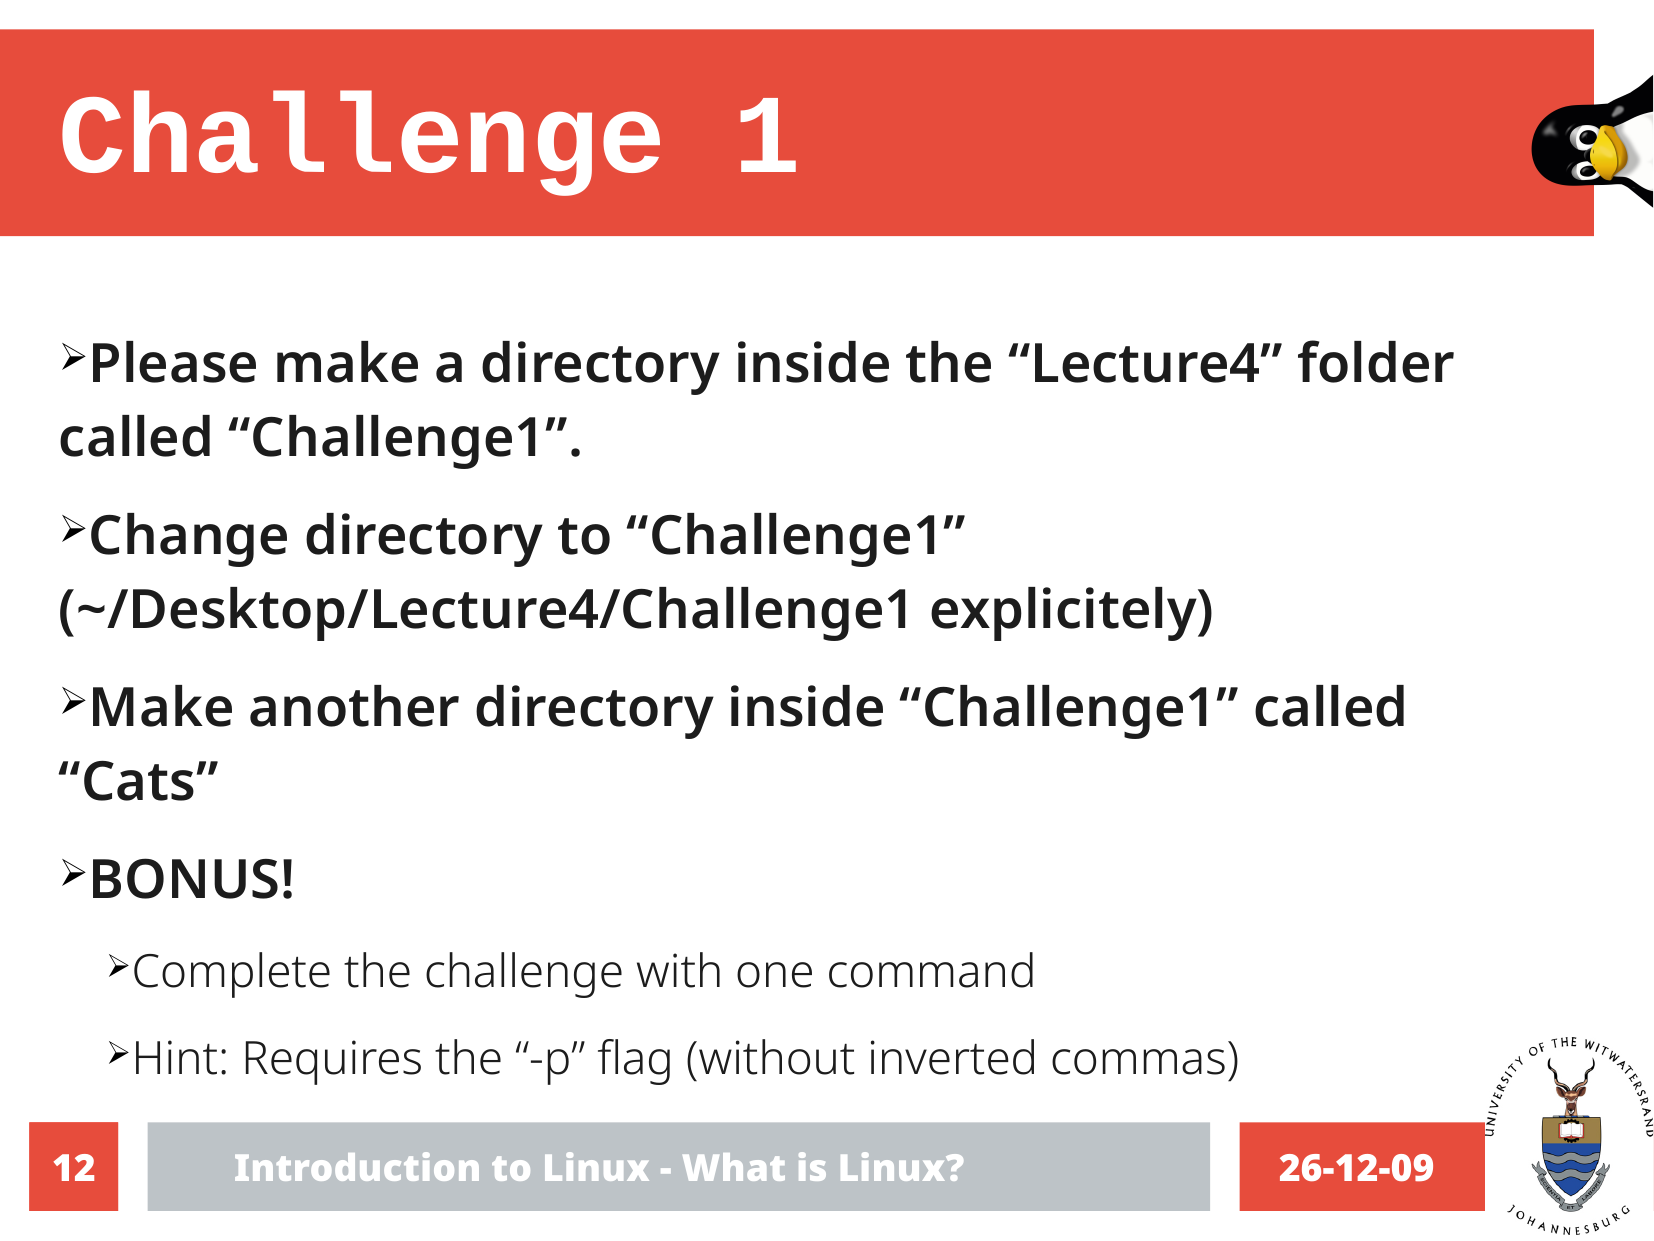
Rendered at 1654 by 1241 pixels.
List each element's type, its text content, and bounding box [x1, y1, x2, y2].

list Please make a directory inside the “Lecture4” folder called “Challenge1”. Change directory to “Challenge1” (~/Desktop/Lecture4/Challenge1 explicitely) Make another directory inside “Challenge1” called “Cats” BONUS! Complete the challenge with one command Hint: Requires the “-p” flag (without inverted commas) [58, 324, 1565, 1093]
picture [1485, 1037, 1654, 1235]
title Challenge 1 [58, 59, 1594, 207]
picture [1514, 23, 1654, 276]
